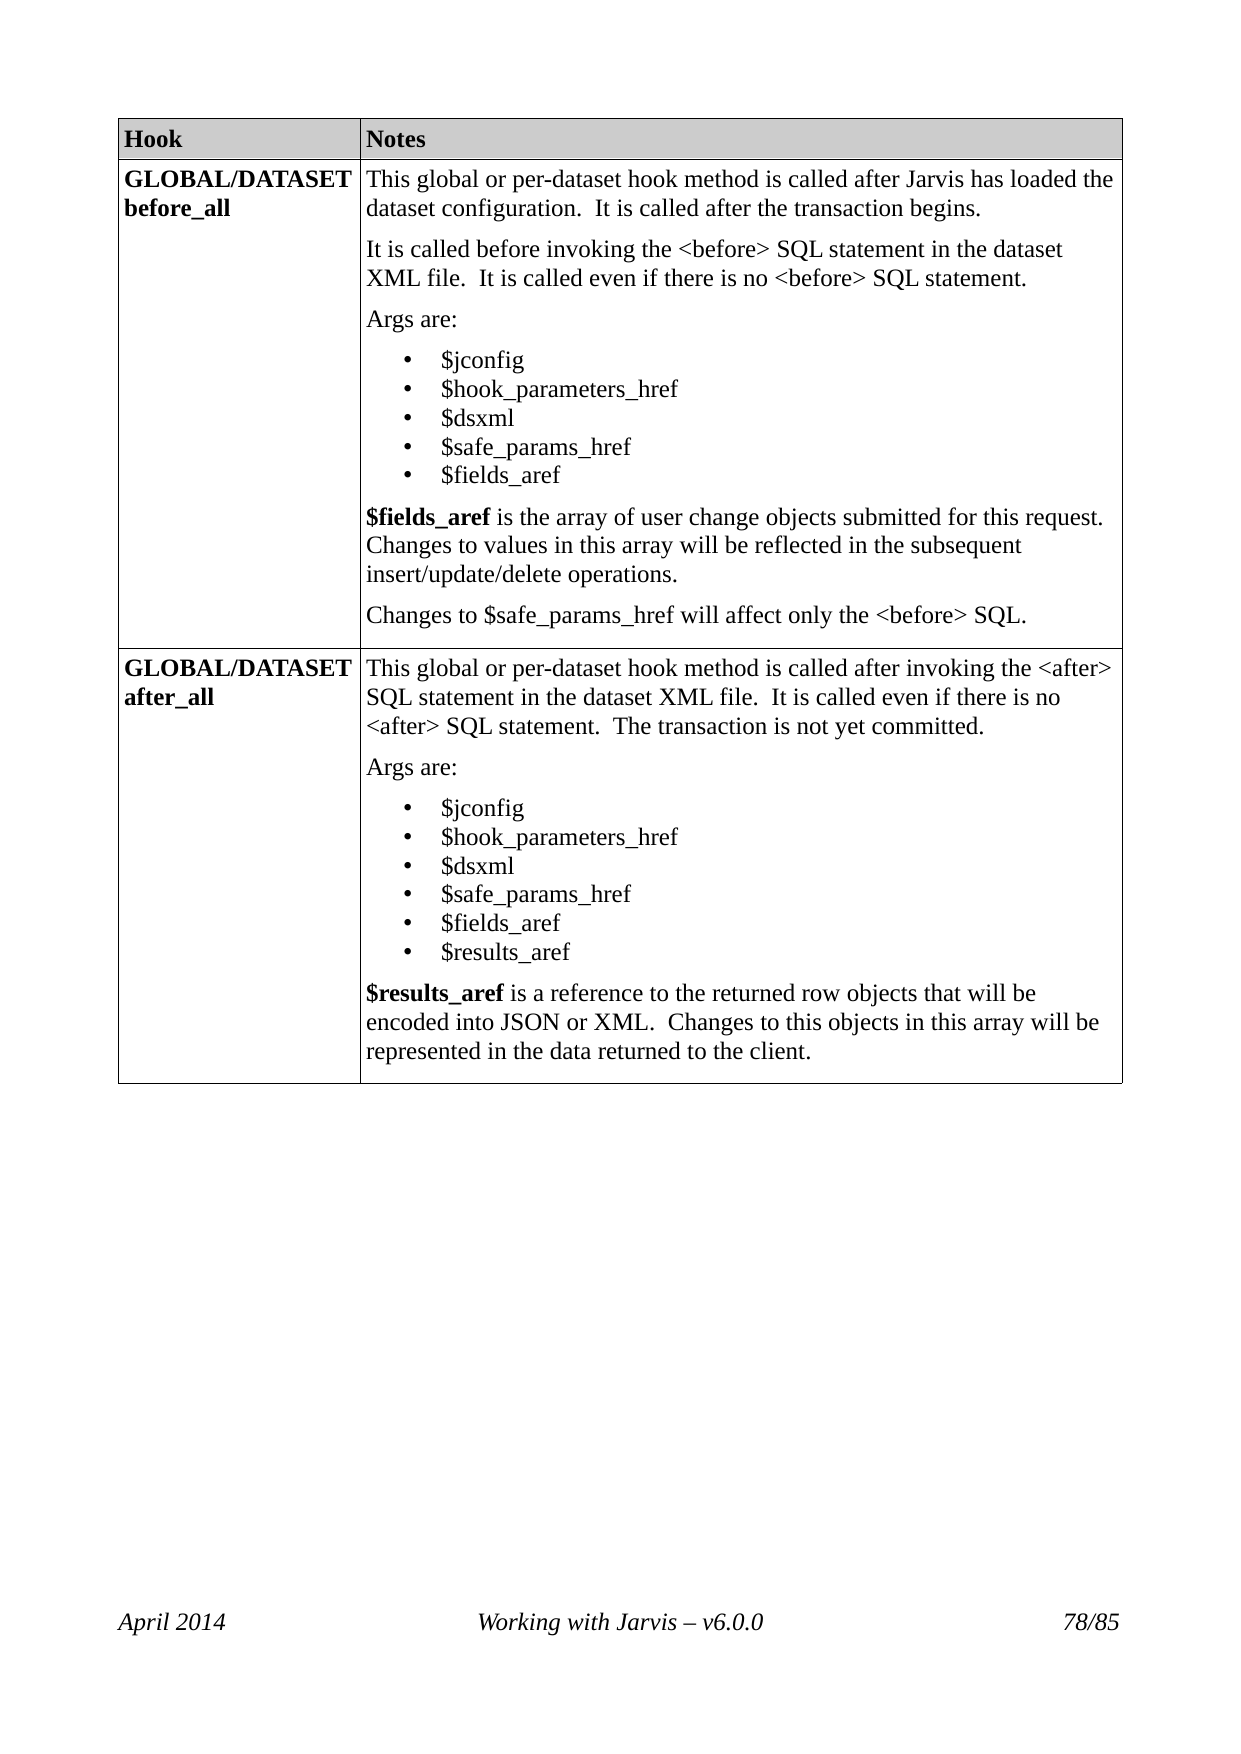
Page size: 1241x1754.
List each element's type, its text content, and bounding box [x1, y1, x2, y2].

table_cell This global or per-dataset hook method is called after invoking the <after> SQL statement in the dataset XML file. It is called even if there is no <after> SQL statement. The transaction is not yet committed. Args are: $jconfig $hook_parameters_href $dsxml $safe_params_href $fields_aref $results_aref $results_aref is a reference to the returned row objects that will be encoded into JSON or XML. Changes to this objects in this array will be represented in the data returned to the client. [361, 649, 1122, 1083]
table_header Notes [361, 119, 1122, 158]
table_cell GLOBAL/DATASET after_all [119, 649, 360, 1083]
table_cell GLOBAL/DATASET before_all [119, 160, 360, 647]
table_header Hook [119, 119, 360, 158]
table_cell This global or per-dataset hook method is called after Jarvis has loaded the dataset configuration. It is called after the transaction begins. It is called before invoking the <before> SQL statement in the dataset XML file. It is called even if there is no <before> SQL statement. Args are: $jconfig $hook_parameters_href $dsxml $safe_params_href $fields_aref $fields_aref is the array of user change objects submitted for this request. Changes to values in this array will be reflected in the subsequent insert/update/delete operations. Changes to $safe_params_href will affect only the <before> SQL. [361, 160, 1122, 647]
